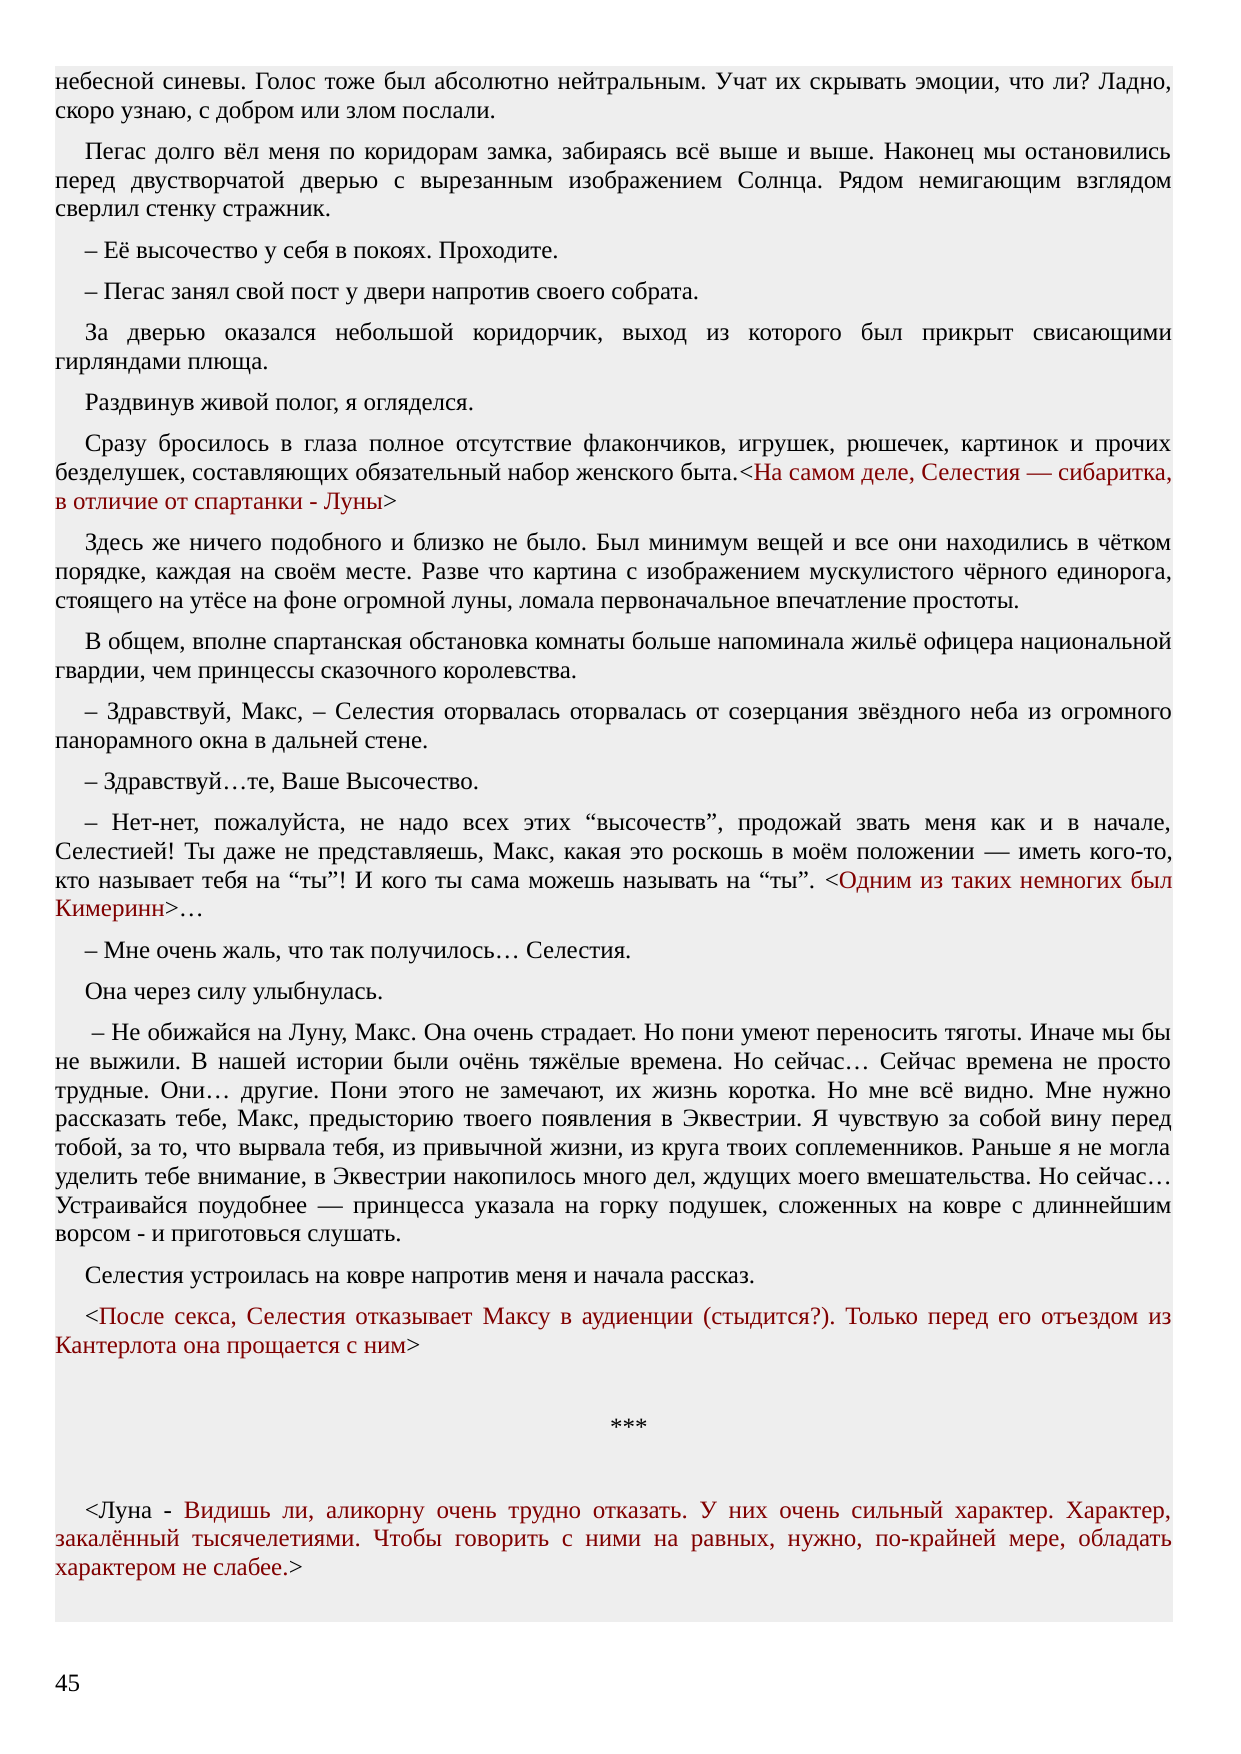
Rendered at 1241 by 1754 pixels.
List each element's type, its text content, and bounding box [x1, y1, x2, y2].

text – Нет-нет, пожалуйста, не надо всех этих “высочеств”, продожай звать меня как и в начале, Селестией! Ты даже не представляешь, Макс, какая это роскошь в моём положении — иметь кого-то, кто называет тебя на “ты”! И кого ты сама можешь называть на “ты”. <Одним из таких немногих был Кимеринн>… [55, 807, 1173, 922]
text Раздвинув живой полог, я огляделся. [55, 387, 1173, 416]
text – Здравствуй…те, Ваше Высочество. [55, 766, 1173, 795]
text – Пегас занял свой пост у двери напротив своего собрата. [55, 276, 1173, 305]
text Сразу бросилось в глаза полное отсутствие флакончиков, игрушек, рюшечек, картинок и прочих безделушек, составляющих обязательный набор женского быта.<На самом деле, Селестия — сибаритка, в отличие от спартанки - Луны> [55, 428, 1173, 515]
text – Её высочество у себя в покоях. Проходите. [55, 235, 1173, 263]
text – Здравствуй, Макс, – Селестия оторвалась оторвалась от созерцания звёздного неба из огромного панорамного окна в дальней стене. [55, 696, 1173, 753]
text – Не обижайся на Луну, Макс. Она очень страдает. Но пони умеют переносить тяготы. Иначе мы бы не выжили. В нашей истории были очёнь тяжёлые времена. Но сейчас… Сейчас времена не просто трудные. Они… другие. Пони этого не замечают, их жизнь коротка. Но мне всё видно. Мне нужно рассказать тебе, Макс, предысторию твоего появления в Эквестрии. Я чувствую за собой вину перед тобой, за то, что вырвала тебя, из привычной жизни, из круга твоих соплеменников. Раньше я не могла уделить тебе внимание, в Эквестрии накопилось много дел, ждущих моего вмешательства. Но сейчас… Устраивайся поудобнее — принцесса указала на горку подушек, сложенных на ковре с длиннейшим ворсом - и приготовься слушать. [55, 1017, 1173, 1247]
text Она через силу улыбнулась. [55, 976, 1173, 1005]
text *** [55, 1412, 1173, 1441]
text Пегас долго вёл меня по коридорам замка, забираясь всё выше и выше. Наконец мы остановились перед двустворчатой дверью с вырезанным изображением Солнца. Рядом немигающим взглядом сверлил стенку стражник. [55, 136, 1173, 222]
text За дверью оказался небольшой коридорчик, выход из которого был прикрыт свисающими гирляндами плюща. [55, 317, 1173, 375]
text <После секса, Селестия отказывает Максу в аудиенции (стыдится?). Только перед его отъездом из Кантерлота она прощается с ним> [55, 1301, 1173, 1358]
text Здесь же ничего подобного и близко не было. Был минимум вещей и все они находились в чётком порядке, каждая на своём месте. Разве что картина с изображением мускулистого чёрного единорога, стоящего на утёсе на фоне огромной луны, ломала первоначальное впечатление простоты. [55, 527, 1173, 613]
text <Луна - Видишь ли, аликорну очень трудно отказать. У них очень сильный характер. Характер, закалённый тысячелетиями. Чтобы говорить с ними на равных, нужно, по-крайней мере, обладать характером не слабее.> [55, 1495, 1173, 1581]
text – Мне очень жаль, что так получилось… Селестия. [55, 935, 1173, 963]
text Селестия устроилась на ковре напротив меня и начала рассказ. [55, 1260, 1173, 1288]
text небесной синевы. Голос тоже был абсолютно нейтральным. Учат их скрывать эмоции, что ли? Ладно, скоро узнаю, с добром или злом послали. [55, 66, 1173, 123]
text В общем, вполне спартанская обстановка комнаты больше напоминала жильё офицера национальной гвардии, чем принцессы сказочного королевства. [55, 626, 1173, 683]
